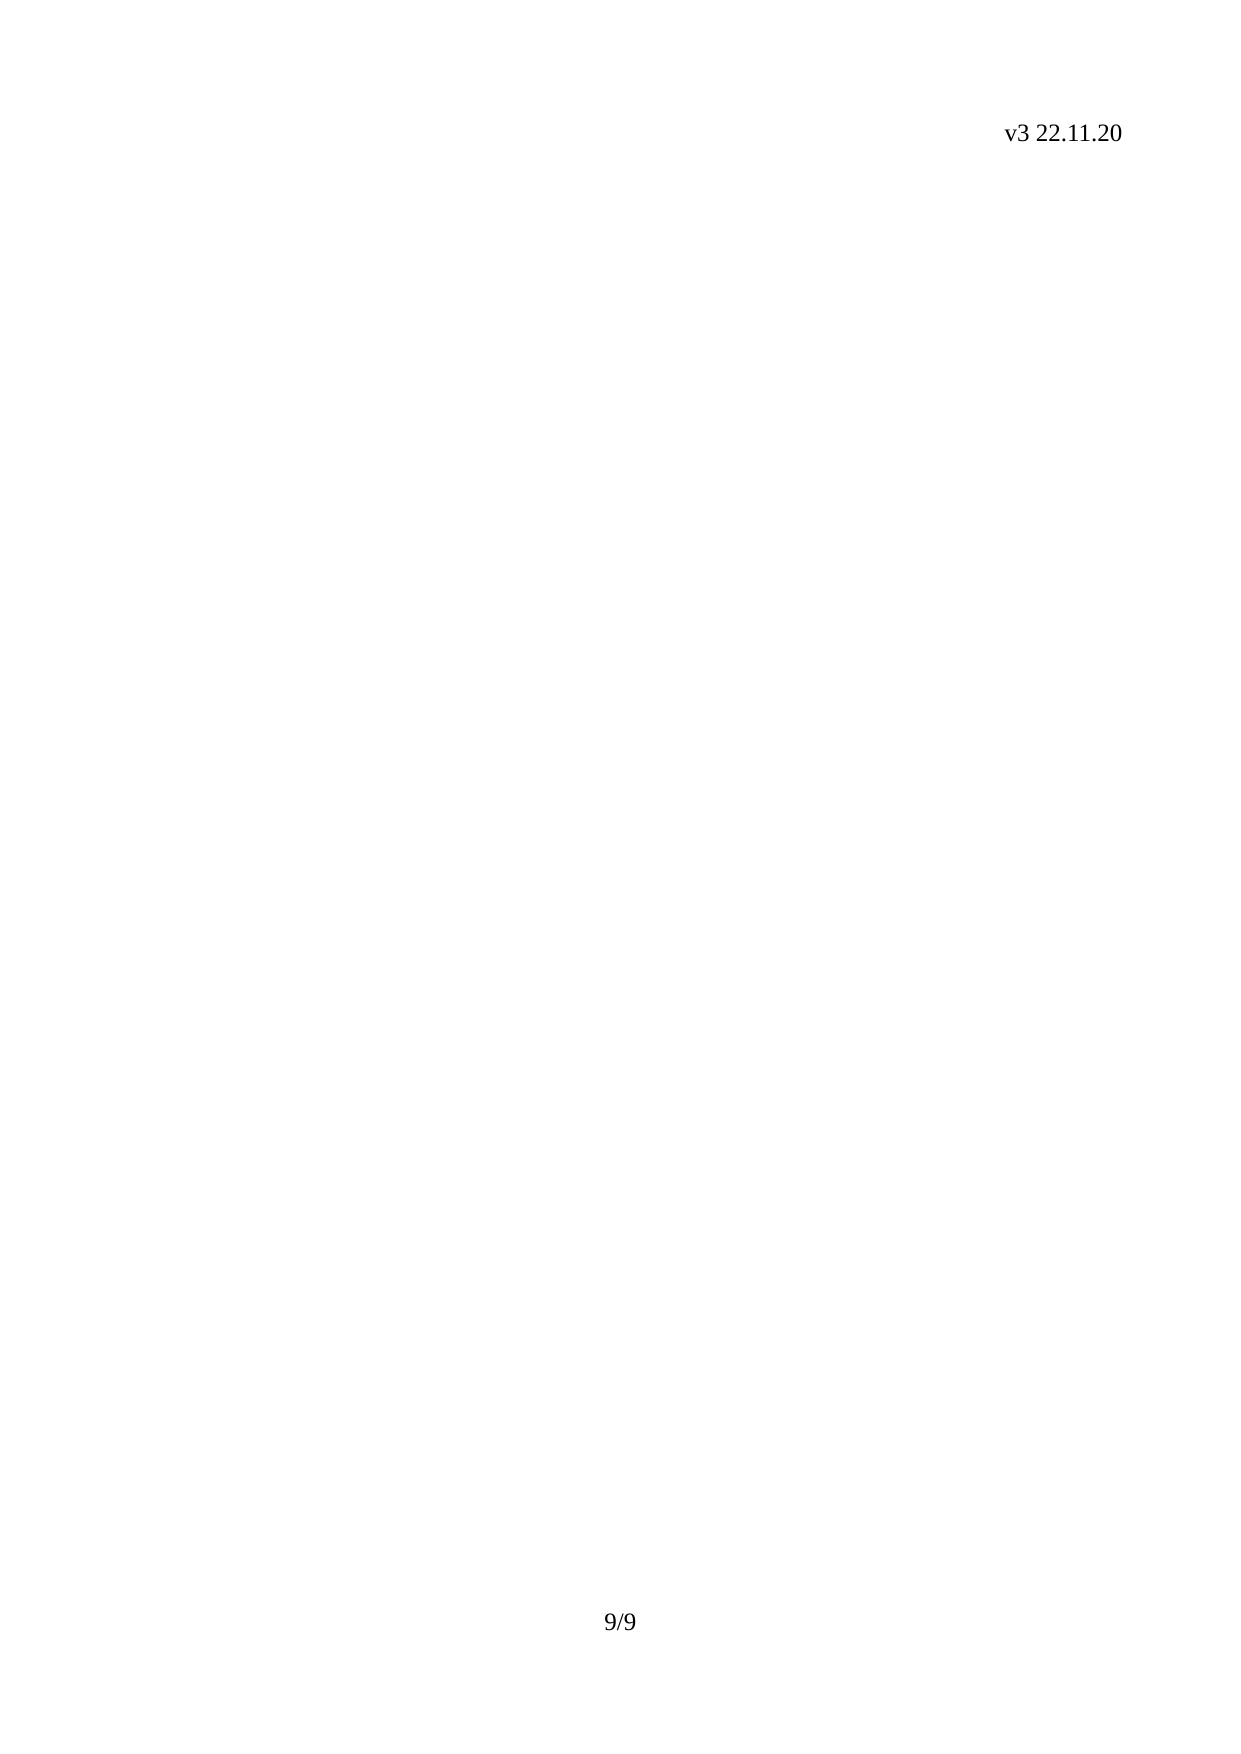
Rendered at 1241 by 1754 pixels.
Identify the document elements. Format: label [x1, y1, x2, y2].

table_cell [755, 176, 1150, 229]
table_cell [123, 229, 395, 281]
table_cell [755, 229, 1150, 281]
table_cell [395, 229, 755, 281]
table_cell [395, 176, 755, 229]
table_cell [123, 176, 395, 229]
